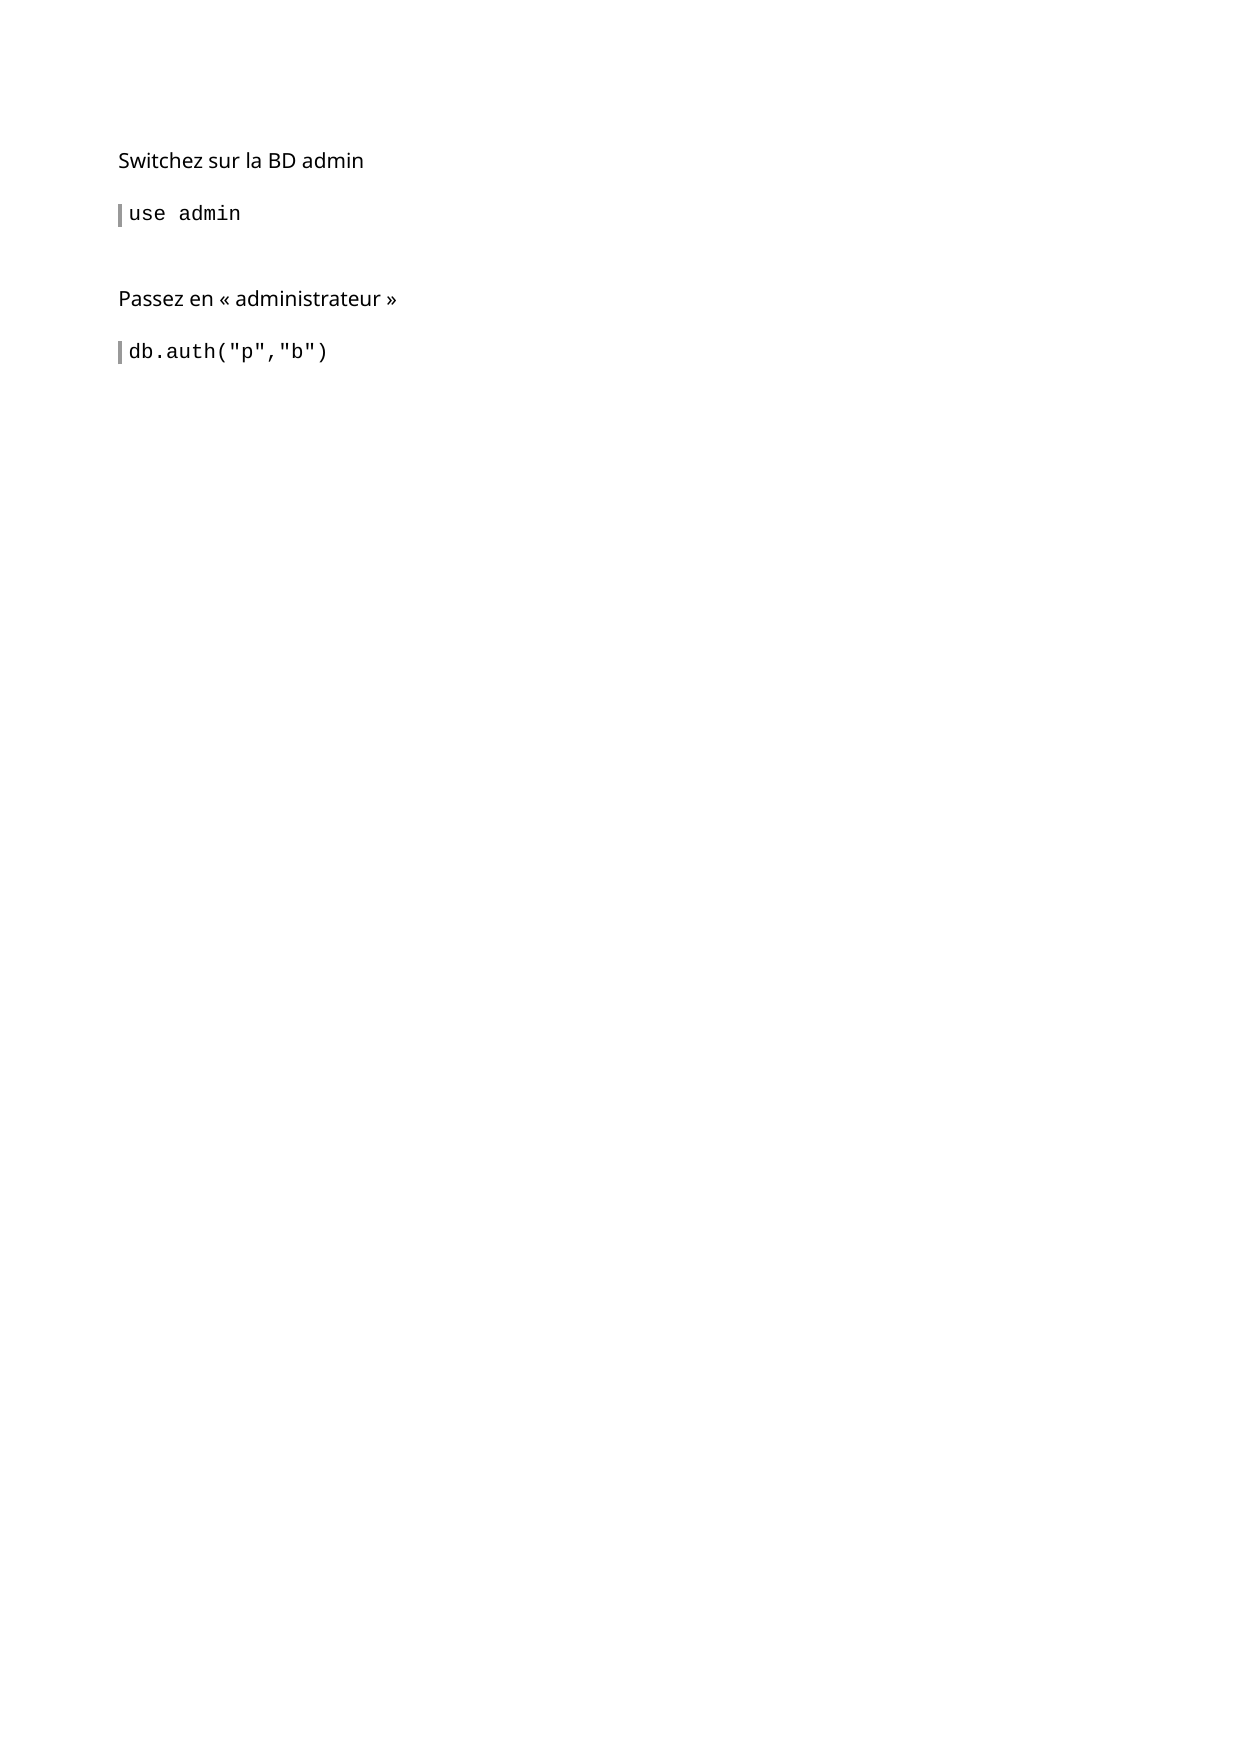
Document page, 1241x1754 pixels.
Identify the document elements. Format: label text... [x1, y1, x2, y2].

text use admin [118, 203, 1122, 227]
text Switchez sur la BD admin [118, 147, 1122, 175]
text Passez en « administrateur » [118, 284, 1122, 312]
text db.auth("p","b") [122, 341, 1122, 364]
